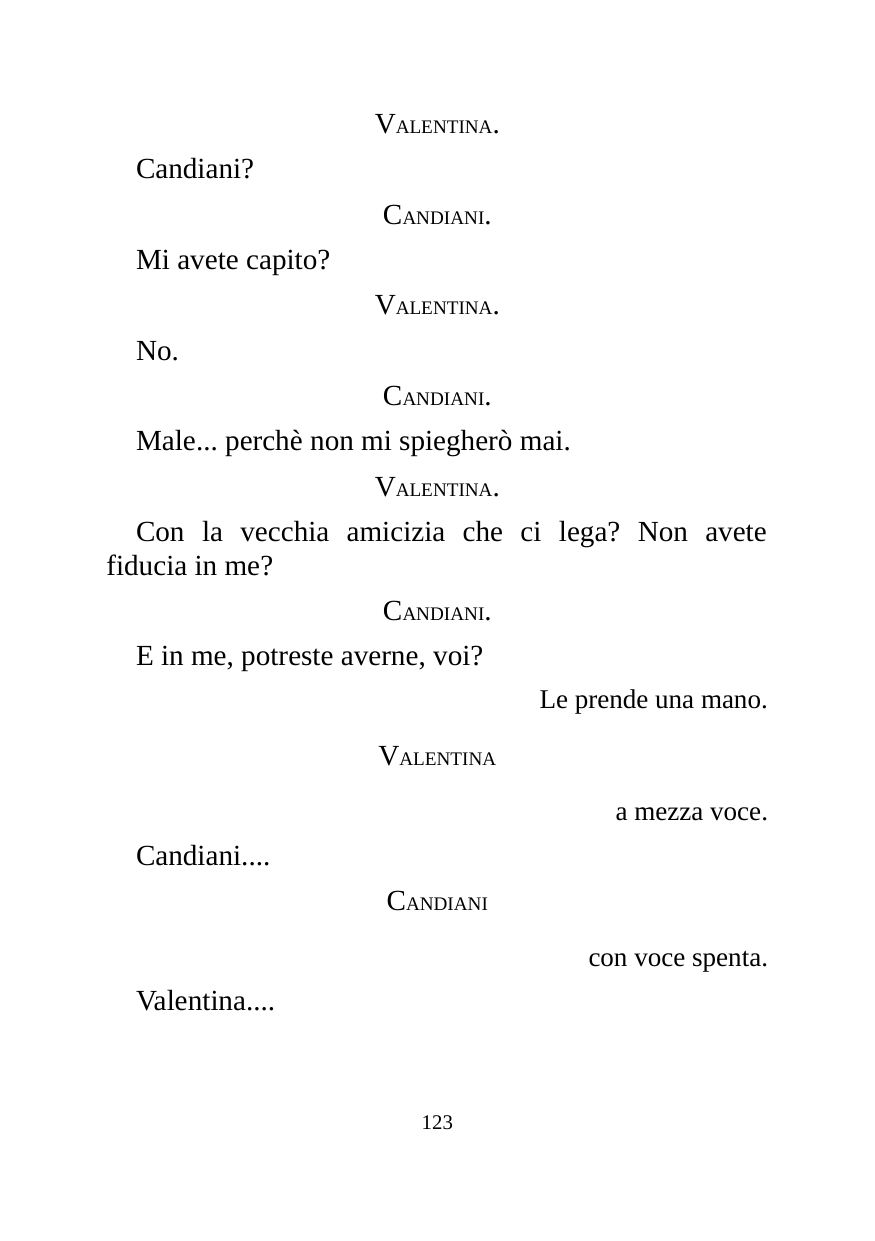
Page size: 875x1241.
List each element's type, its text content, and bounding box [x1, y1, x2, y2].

text Candiani [106, 883, 768, 917]
text Con la vecchia amicizia che ci lega? Non avete fiducia in me? [106, 514, 768, 581]
text Candiani. [106, 593, 768, 626]
text Valentina. [106, 469, 768, 502]
text Candiani. [106, 197, 768, 230]
text Valentina. [106, 106, 768, 140]
text Candiani. [106, 378, 768, 412]
text con voce spenta. [402, 941, 768, 972]
text No. [106, 333, 768, 366]
text E in me, potreste averne, voi? [106, 638, 768, 672]
text a mezza voce. [402, 795, 768, 826]
text Valentina. [106, 287, 768, 321]
text Male... perchè non mi spiegherò mai. [106, 423, 768, 457]
text Candiani.... [106, 838, 768, 872]
text Valentina.... [106, 983, 768, 1017]
text Valentina [106, 738, 768, 772]
text Le prende una mano. [402, 683, 768, 715]
text Candiani? [106, 152, 768, 185]
text Mi avete capito? [106, 242, 768, 276]
